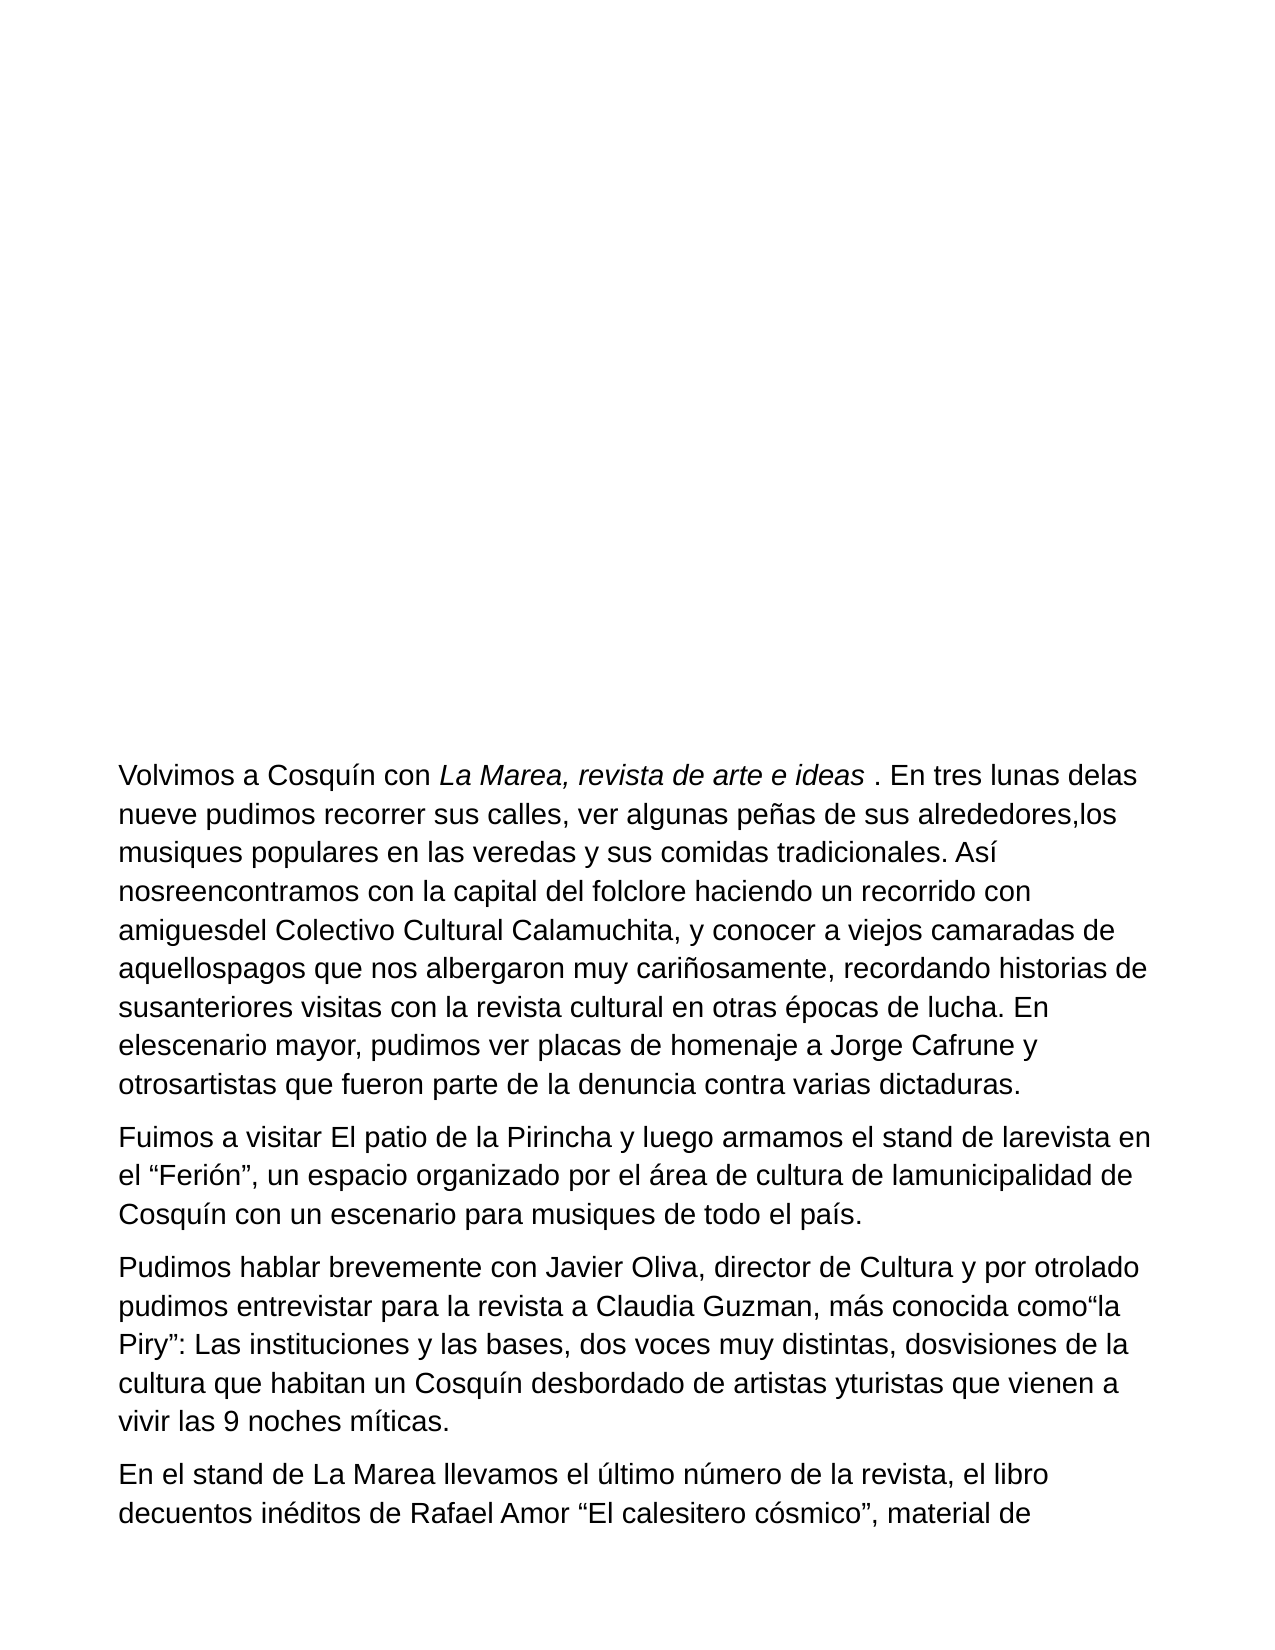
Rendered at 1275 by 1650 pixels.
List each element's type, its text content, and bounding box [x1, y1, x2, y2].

text Pudimos hablar brevemente con Javier Oliva, director de Cultura y por otrolado pudimos entrevistar para la revista a Claudia Guzman, más conocida como“la Piry”: Las instituciones y las bases, dos voces muy distintas, dosvisiones de la cultura que habitan un Cosquín desbordado de artistas yturistas que vienen a vivir las 9 noches míticas. [118, 1250, 1157, 1438]
text Fuimos a visitar El patio de la Pirincha y luego armamos el stand de larevista en el “Ferión”, un espacio organizado por el área de cultura de lamunicipalidad de Cosquín con un escenario para musiques de todo el país. [118, 1120, 1157, 1230]
text Volvimos a Cosquín con La Marea, revista de arte e ideas . En tres lunas delas nueve pudimos recorrer sus calles, ver algunas peñas de sus alrededores,los musiques populares en las veredas y sus comidas tradicionales. Así nosreencontramos con la capital del folclore haciendo un recorrido con amiguesdel Colectivo Cultural Calamuchita, y conocer a viejos camaradas de aquellospagos que nos albergaron muy cariñosamente, recordando historias de susanteriores visitas con la revista cultural en otras épocas de lucha. En elescenario mayor, pudimos ver placas de homenaje a Jorge Cafrune y otrosartistas que fueron parte de la denuncia contra varias dictaduras. [118, 758, 1157, 1100]
text En el stand de La Marea llevamos el último número de la revista, el libro decuentos inéditos de Rafael Amor “El calesitero cósmico”, material de [118, 1457, 1157, 1529]
